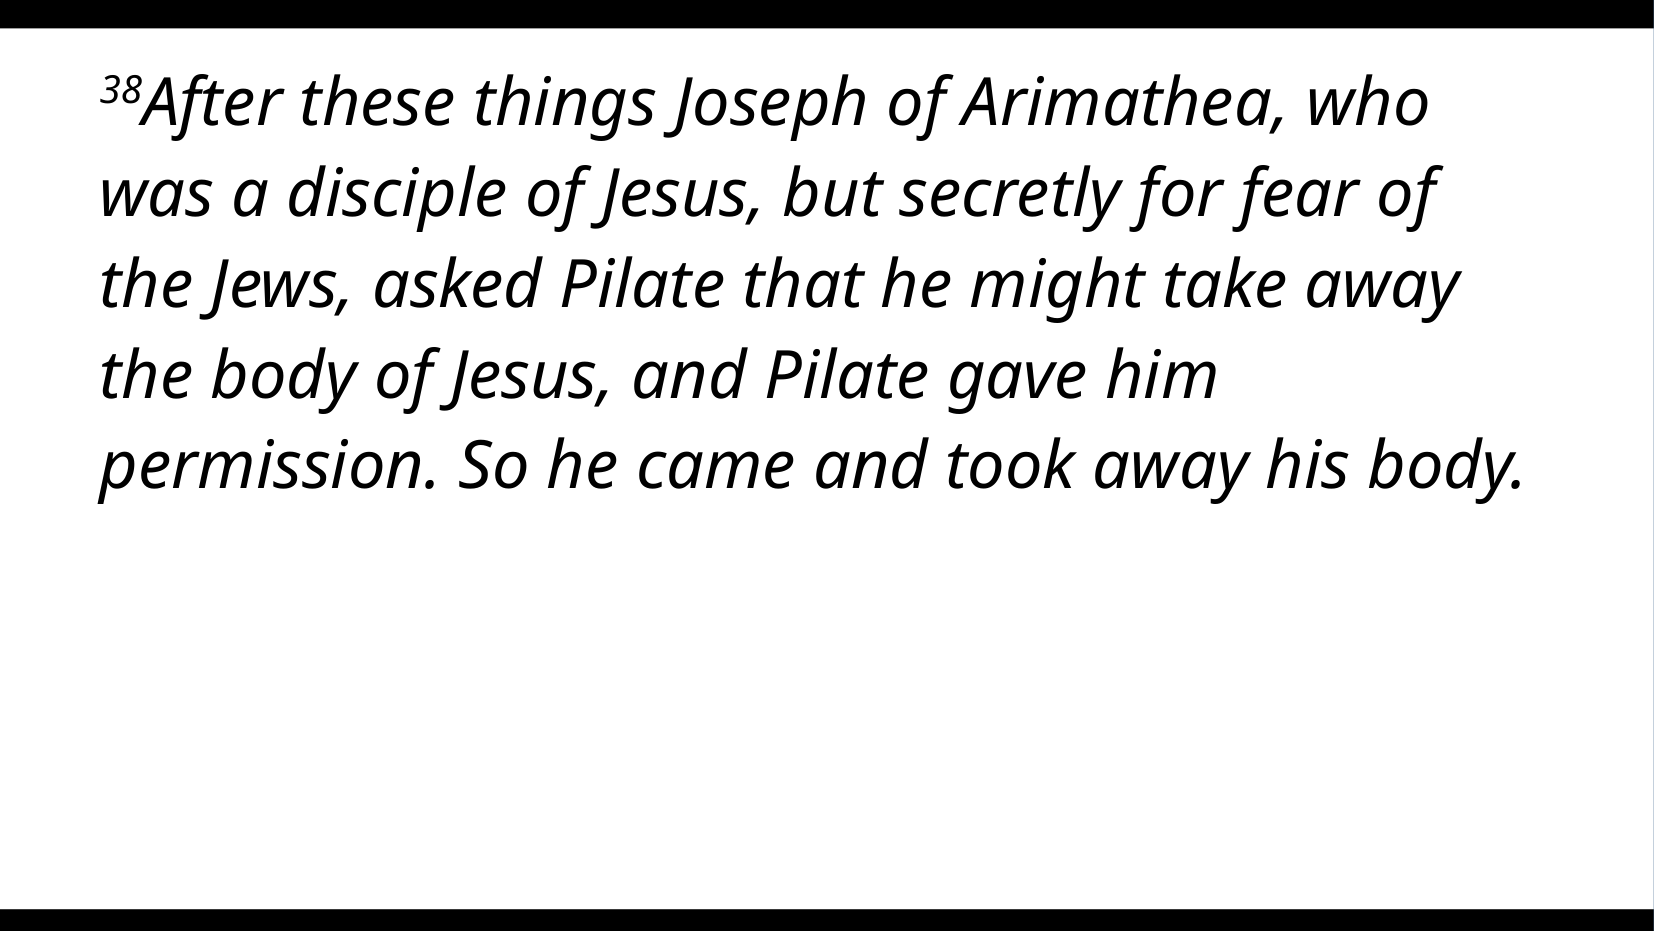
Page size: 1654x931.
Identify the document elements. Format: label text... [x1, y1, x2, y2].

text_box 38After these things Joseph of Arimathea, who was a disciple of Jesus, but secretly for fear of the Jews, asked Pilate that he might take away the body of Jesus, and Pilate gave him permission. So he came and took away his body. [84, 47, 1561, 595]
picture [0, 0, 1654, 931]
